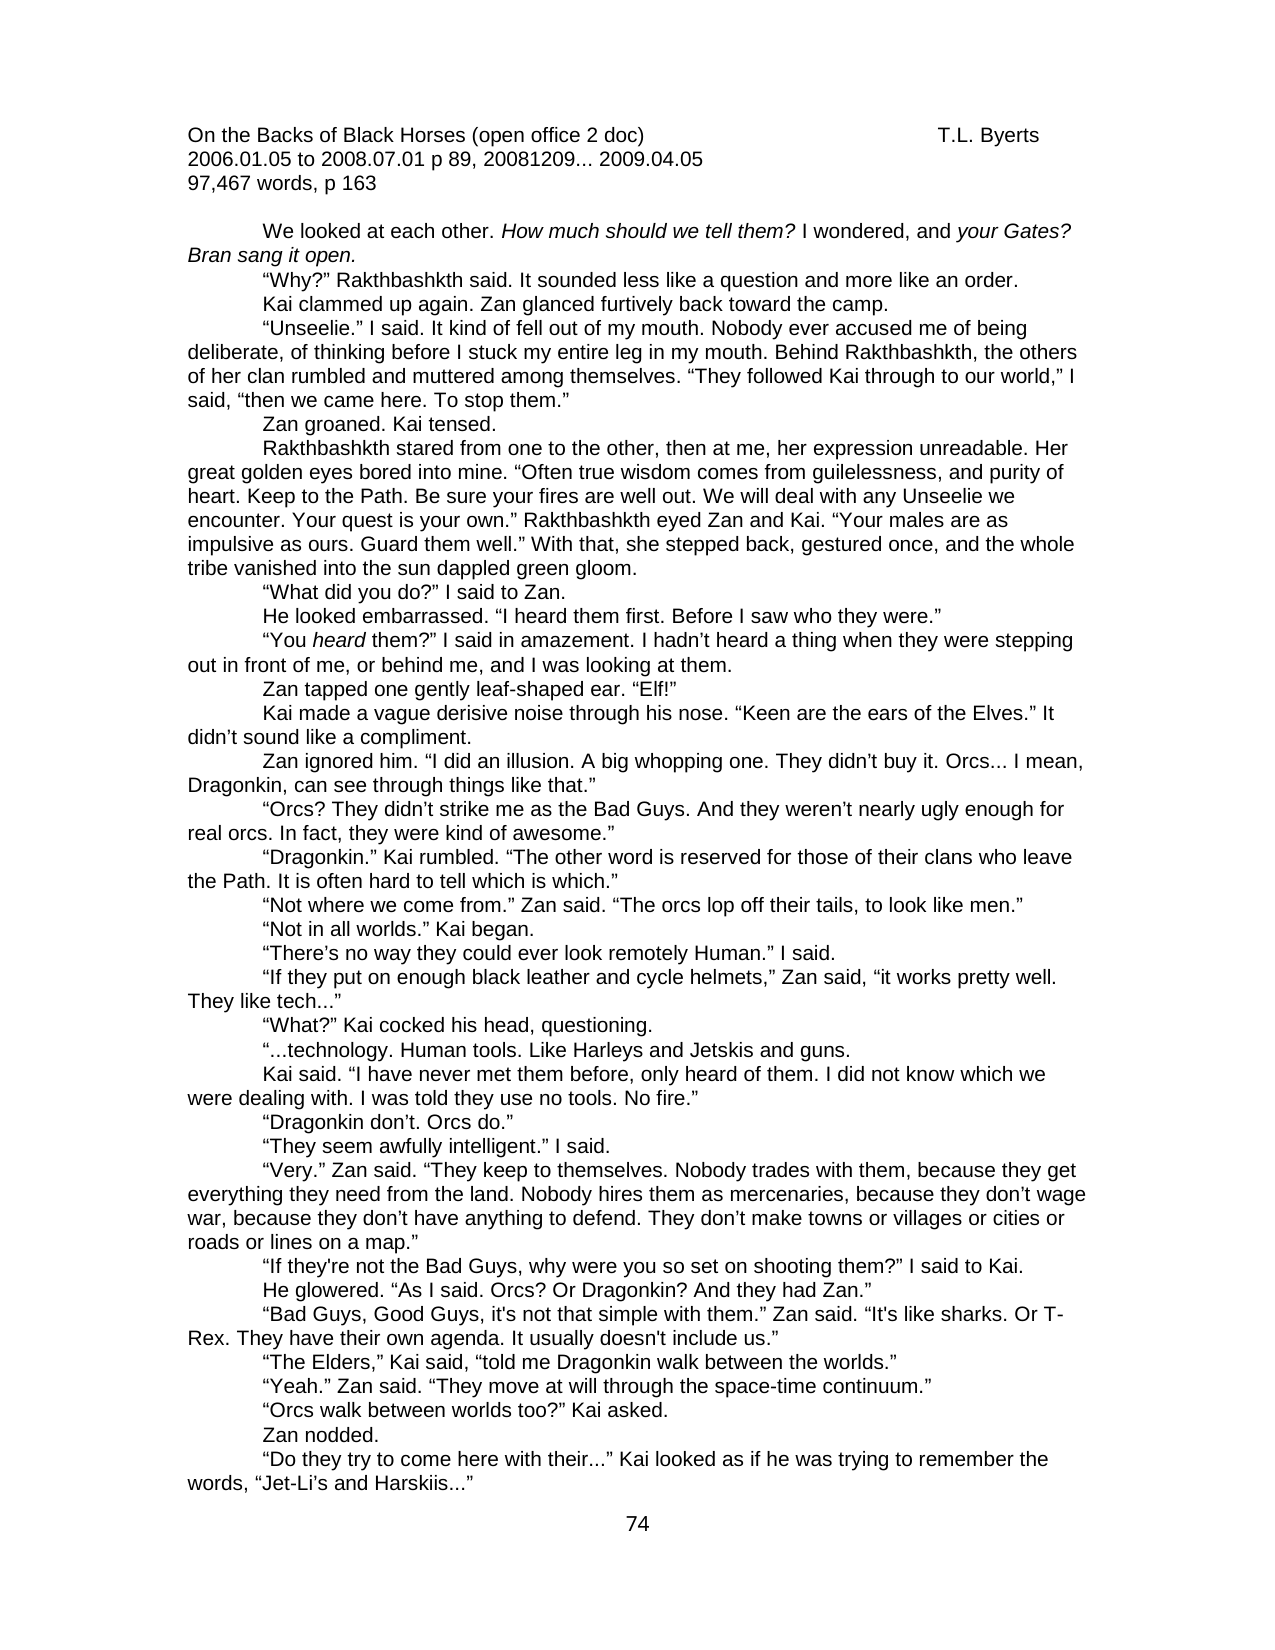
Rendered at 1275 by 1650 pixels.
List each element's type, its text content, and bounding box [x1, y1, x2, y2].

text “There’s no way they could ever look remotely Human.” I said. [187, 941, 1087, 965]
text Zan ignored him. “I did an illusion. A big whopping one. They didn’t buy it. Orcs... I mean, Dragonkin, can see through things like that.” [187, 749, 1087, 797]
text We looked at each other. How much should we tell them? I wondered, and your Gates? Bran sang it open. [187, 219, 1087, 267]
text Zan nodded. [187, 1422, 1087, 1447]
text He glowered. “As I said. Orcs? Or Dragonkin? And they had Zan.” [187, 1278, 1087, 1302]
text “The Elders,” Kai said, “told me Dragonkin walk between the worlds.” [187, 1350, 1087, 1374]
text Kai clammed up again. Zan glanced furtively back toward the camp. [187, 292, 1087, 316]
text Zan tapped one gently leaf-shaped ear. “Elf!” [187, 677, 1087, 701]
text “Not in all worlds.” Kai began. [187, 917, 1087, 941]
text “If they're not the Bad Guys, why were you so set on shooting them?” I said to Kai. [187, 1254, 1087, 1278]
text Rakthbashkth stared from one to the other, then at me, her expression unreadable. Her great golden eyes bored into mine. “Often true wisdom comes from guilelessness, and purity of heart. Keep to the Path. Be sure your fires are well out. We will deal with any Unseelie we encounter. Your quest is your own.” Rakthbashkth eyed Zan and Kai. “Your males are as impulsive as ours. Guard them well.” With that, she stepped back, gestured once, and the whole tribe vanished into the sun dappled green gloom. [187, 436, 1087, 580]
text “Orcs walk between worlds too?” Kai asked. [187, 1398, 1087, 1422]
text “Orcs? They didn’t strike me as the Bad Guys. And they weren’t nearly ugly enough for real orcs. In fact, they were kind of awesome.” [187, 797, 1087, 845]
text Kai made a vague derisive noise through his nose. “Keen are the ears of the Elves.” It didn’t sound like a compliment. [187, 701, 1087, 749]
text “Unseelie.” I said. It kind of fell out of my mouth. Nobody ever accused me of being deliberate, of thinking before I stuck my entire leg in my mouth. Behind Rakthbashkth, the others of her clan rumbled and muttered among themselves. “They followed Kai through to our world,” I said, “then we came here. To stop them.” [187, 316, 1087, 412]
text “If they put on enough black leather and cycle helmets,” Zan said, “it works pretty well. They like tech...” [187, 965, 1087, 1013]
text “Yeah.” Zan said. “They move at will through the space-time continuum.” [187, 1374, 1087, 1398]
text Zan groaned. Kai tensed. [187, 412, 1087, 436]
text “What?” Kai cocked his head, questioning. [187, 1013, 1087, 1037]
text “What did you do?” I said to Zan. [187, 580, 1087, 604]
text “Not where we come from.” Zan said. “The orcs lop off their tails, to look like men.” [187, 893, 1087, 917]
text Kai said. “I have never met them before, only heard of them. I did not know which we were dealing with. I was told they use no tools. No fire.” [187, 1062, 1087, 1110]
text “They seem awfully intelligent.” I said. [187, 1134, 1087, 1158]
text “Do they try to come here with their...” Kai looked as if he was trying to remember the words, “Jet-Li’s and Harskiis...” [187, 1447, 1087, 1495]
text “Bad Guys, Good Guys, it's not that simple with them.” Zan said. “It's like sharks. Or T-Rex. They have their own agenda. It usually doesn't include us.” [187, 1302, 1087, 1350]
text “Why?” Rakthbashkth said. It sounded less like a question and more like an order. [187, 267, 1087, 292]
text “Dragonkin don’t. Orcs do.” [187, 1110, 1087, 1134]
text “...technology. Human tools. Like Harleys and Jetskis and guns. [187, 1037, 1087, 1062]
text “Very.” Zan said. “They keep to themselves. Nobody trades with them, because they get everything they need from the land. Nobody hires them as mercenaries, because they don’t wage war, because they don’t have anything to defend. They don’t make towns or villages or cities or roads or lines on a map.” [187, 1158, 1087, 1254]
text “Dragonkin.” Kai rumbled. “The other word is reserved for those of their clans who leave the Path. It is often hard to tell which is which.” [187, 845, 1087, 893]
text He looked embarrassed. “I heard them first. Before I saw who they were.” [187, 604, 1087, 628]
text “You heard them?” I said in amazement. I hadn’t heard a thing when they were stepping out in front of me, or behind me, and I was looking at them. [187, 628, 1087, 677]
